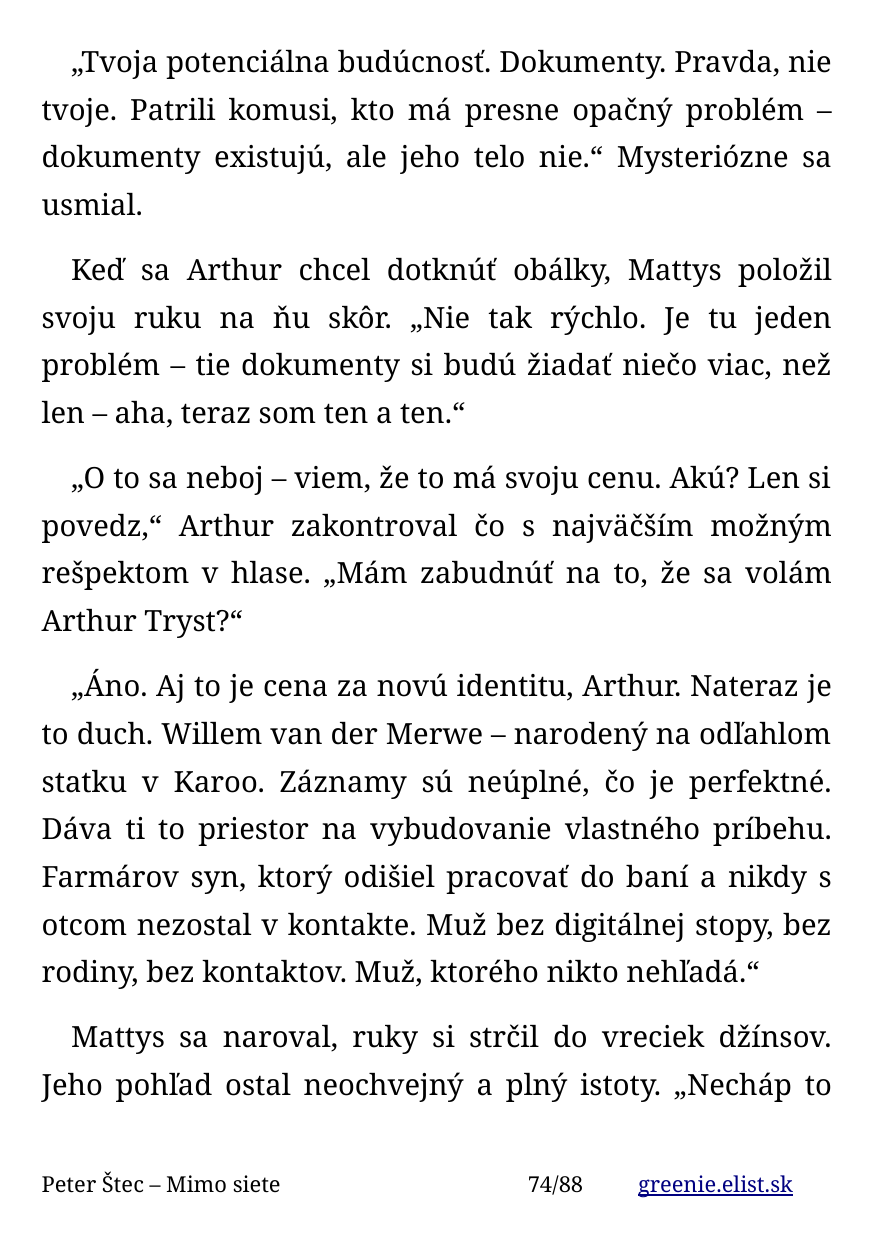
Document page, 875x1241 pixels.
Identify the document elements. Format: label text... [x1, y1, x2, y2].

text „O to sa neboj – viem, že to má svoju cenu. Akú? Len si povedz,“ Arthur zakontroval čo s najväčším možným rešpektom v hlase. „Mám zabudnúť na to, že sa volám Arthur Tryst?“ [41, 458, 833, 640]
text Mattys sa naroval, ruky si strčil do vreciek džínsov. Jeho pohľad ostal neochvejný a plný istoty. „Necháp to [41, 1017, 833, 1104]
text Keď sa Arthur chcel dotknúť obálky, Mattys položil svoju ruku na ňu skôr. „Nie tak rýchlo. Je tu jeden problém – tie dokumenty si budú žiadať niečo viac, než len – aha, teraz som ten a ten.“ [41, 249, 833, 432]
text „Tvoja potenciálna budúcnosť. Dokumenty. Pravda, nie tvoje. Patrili komusi, kto má presne opačný problém – dokumenty existujú, ale jeho telo nie.“ Mysteriózne sa usmial. [41, 41, 833, 224]
text „Áno. Aj to je cena za novú identitu, Arthur. Nateraz je to duch. Willem van der Merwe – narodený na odľahlom statku v Karoo. Záznamy sú neúplné, čo je perfektné. Dáva ti to priestor na vybudovanie vlastného príbehu. Farmárov syn, ktorý odišiel pracovať do baní a nikdy s otcom nezostal v kontakte. Muž bez digitálnej stopy, bez rodiny, bez kontaktov. Muž, ktorého nikto nehľadá.“ [41, 666, 833, 991]
